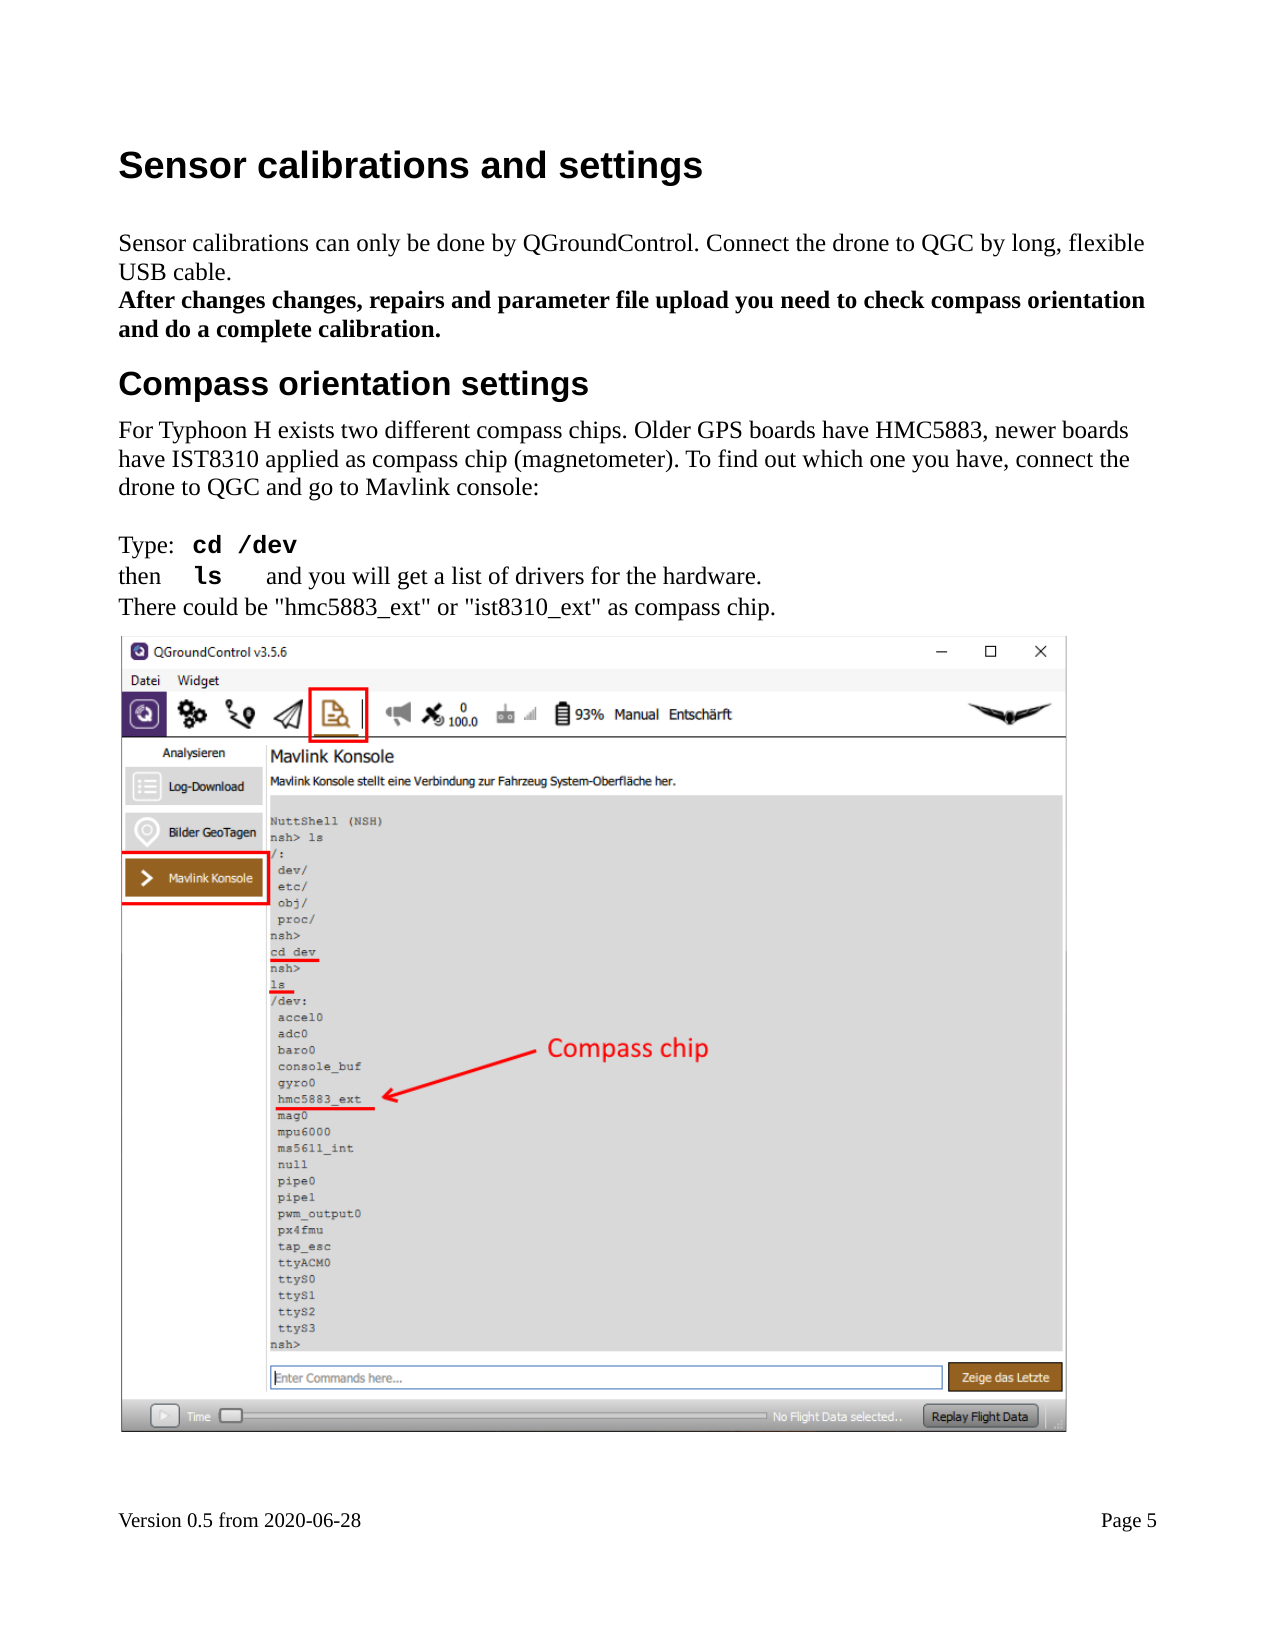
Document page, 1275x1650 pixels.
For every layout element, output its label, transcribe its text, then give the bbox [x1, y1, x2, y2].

text then ls and you will get a list of drivers for the hardware. [118, 561, 1157, 592]
text Sensor calibrations can only be done by QGroundControl. Connect the drone to QGC by long, flexible USB cable. [118, 228, 1157, 286]
text There could be "hmc5883_ext" or "ist8310_ext" as compass chip. [118, 592, 1157, 620]
subtitle Sensor calibrations and settings [118, 143, 1157, 187]
text Type: cd /dev [118, 530, 1157, 561]
text For Typhoon H exists two different compass chips. Older GPS boards have HMC5883, newer boards have IST8310 applied as compass chip (magnetometer). To find out which one you have, connect the drone to QGC and go to Mavlink console: [118, 415, 1157, 501]
subtitle Compass orientation settings [118, 364, 1157, 402]
picture [121, 636, 1067, 1432]
text After changes changes, repairs and parameter file upload you need to check compass orientation and do a complete calibration. [118, 286, 1157, 343]
